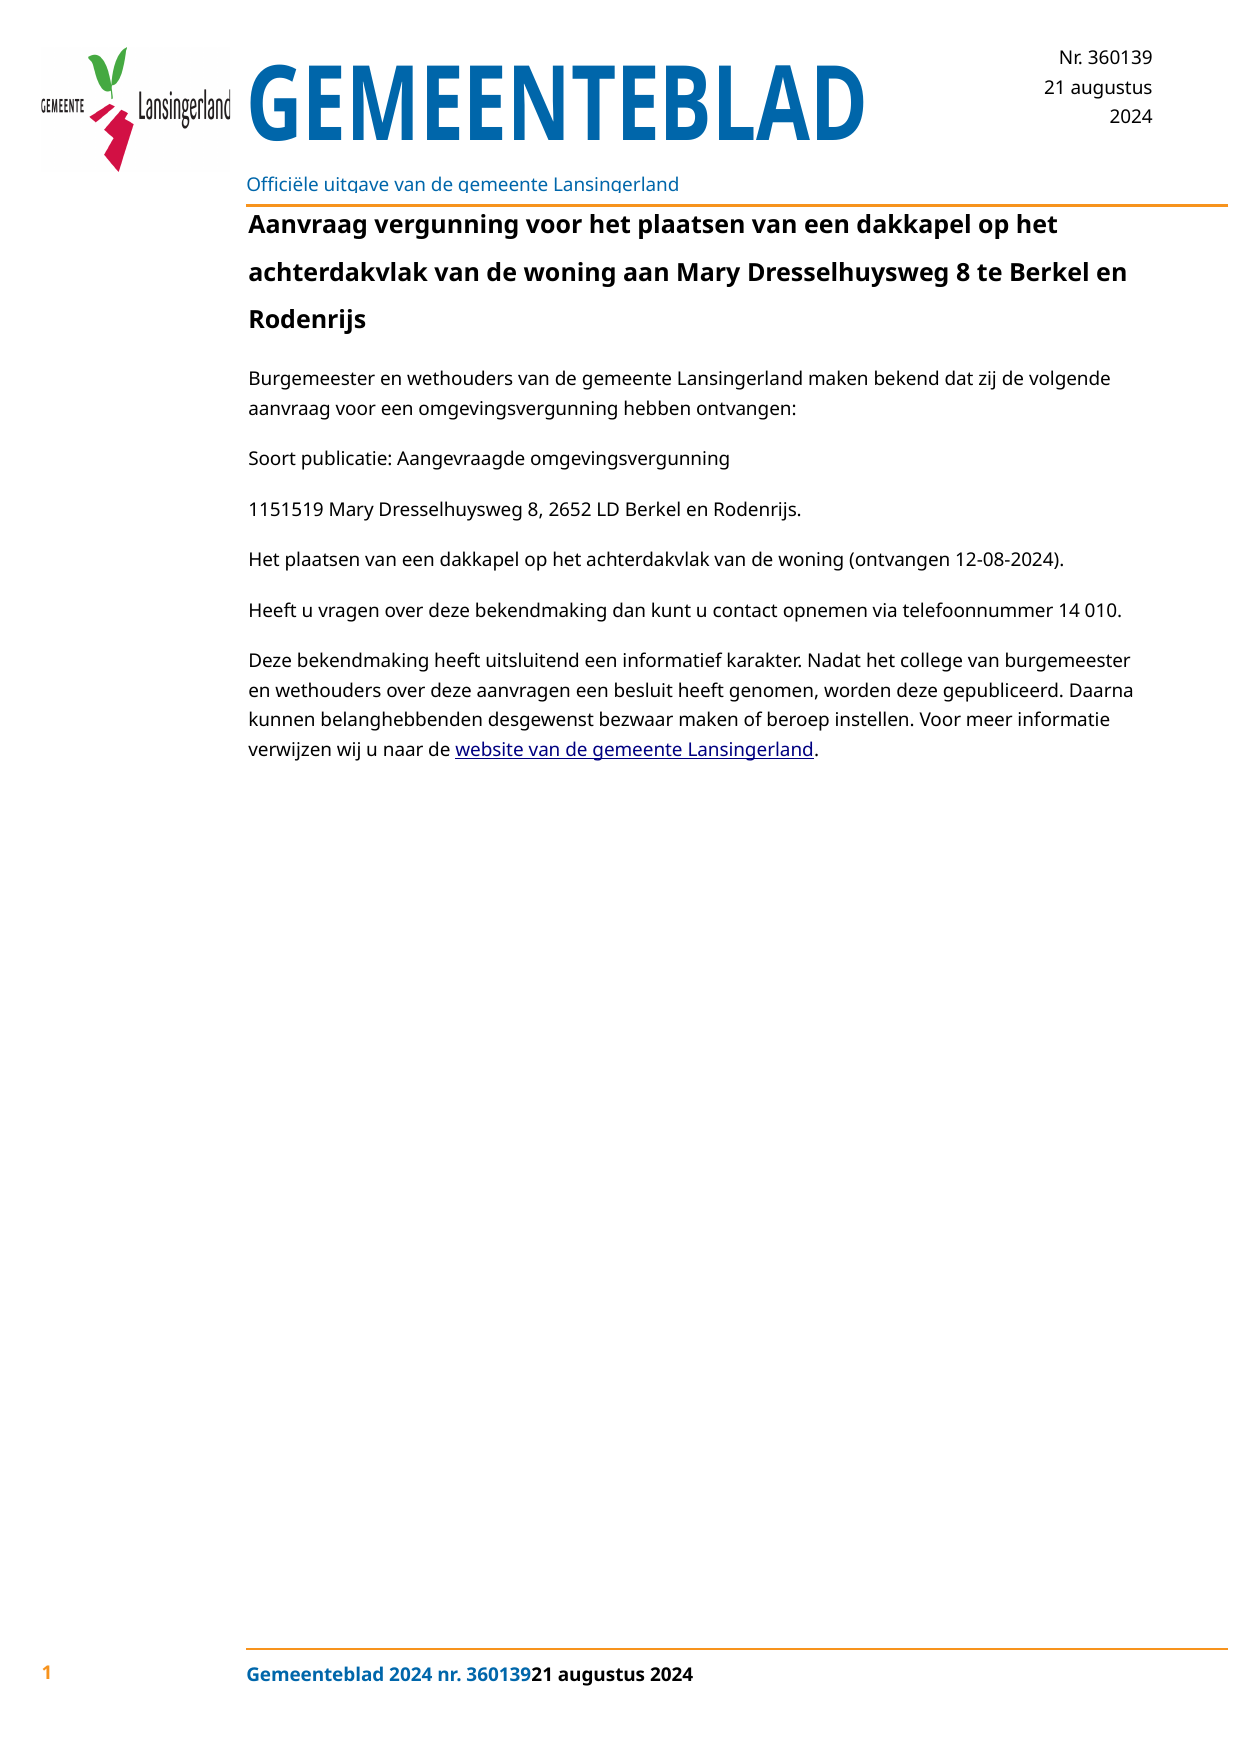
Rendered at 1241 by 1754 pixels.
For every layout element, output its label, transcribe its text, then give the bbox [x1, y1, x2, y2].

text Heeft u vragen over deze bekendmaking dan kunt u contact opnemen via telefoonnummer 14 010. [248, 597, 1152, 622]
text Burgemeester en wethouders van de gemeente Lansingerland maken bekend dat zij de volgende aanvraag voor een omgevingsvergunning hebben ontvangen: [248, 366, 1152, 421]
text 1151519 Mary Dresselhuysweg 8, 2652 LD Berkel en Rodenrijs. [248, 496, 1152, 522]
text Het plaatsen van een dakkapel op het achterdakvlak van de woning (ontvangen 12-08-2024). [248, 546, 1152, 572]
picture [41, 47, 231, 172]
text Aanvraag vergunning voor het plaatsen van een dakkapel op het achterdakvlak van de woning aan Mary Dresselhuysweg 8 te Berkel en Rodenrijs [248, 207, 1152, 336]
text Deze bekendmaking heeft uitsluitend een informatief karakter. Nadat het college van burgemeester en wethouders over deze aanvragen een besluit heeft genomen, worden deze gepubliceerd. Daarna kunnen belanghebbenden desgewenst bezwaar maken of beroep instellen. Voor meer informatie verwijzen wij u naar de website van de gemeente Lansingerland. [248, 647, 1152, 762]
text Soort publicatie: Aangevraagde omgevingsvergunning [248, 446, 1152, 471]
